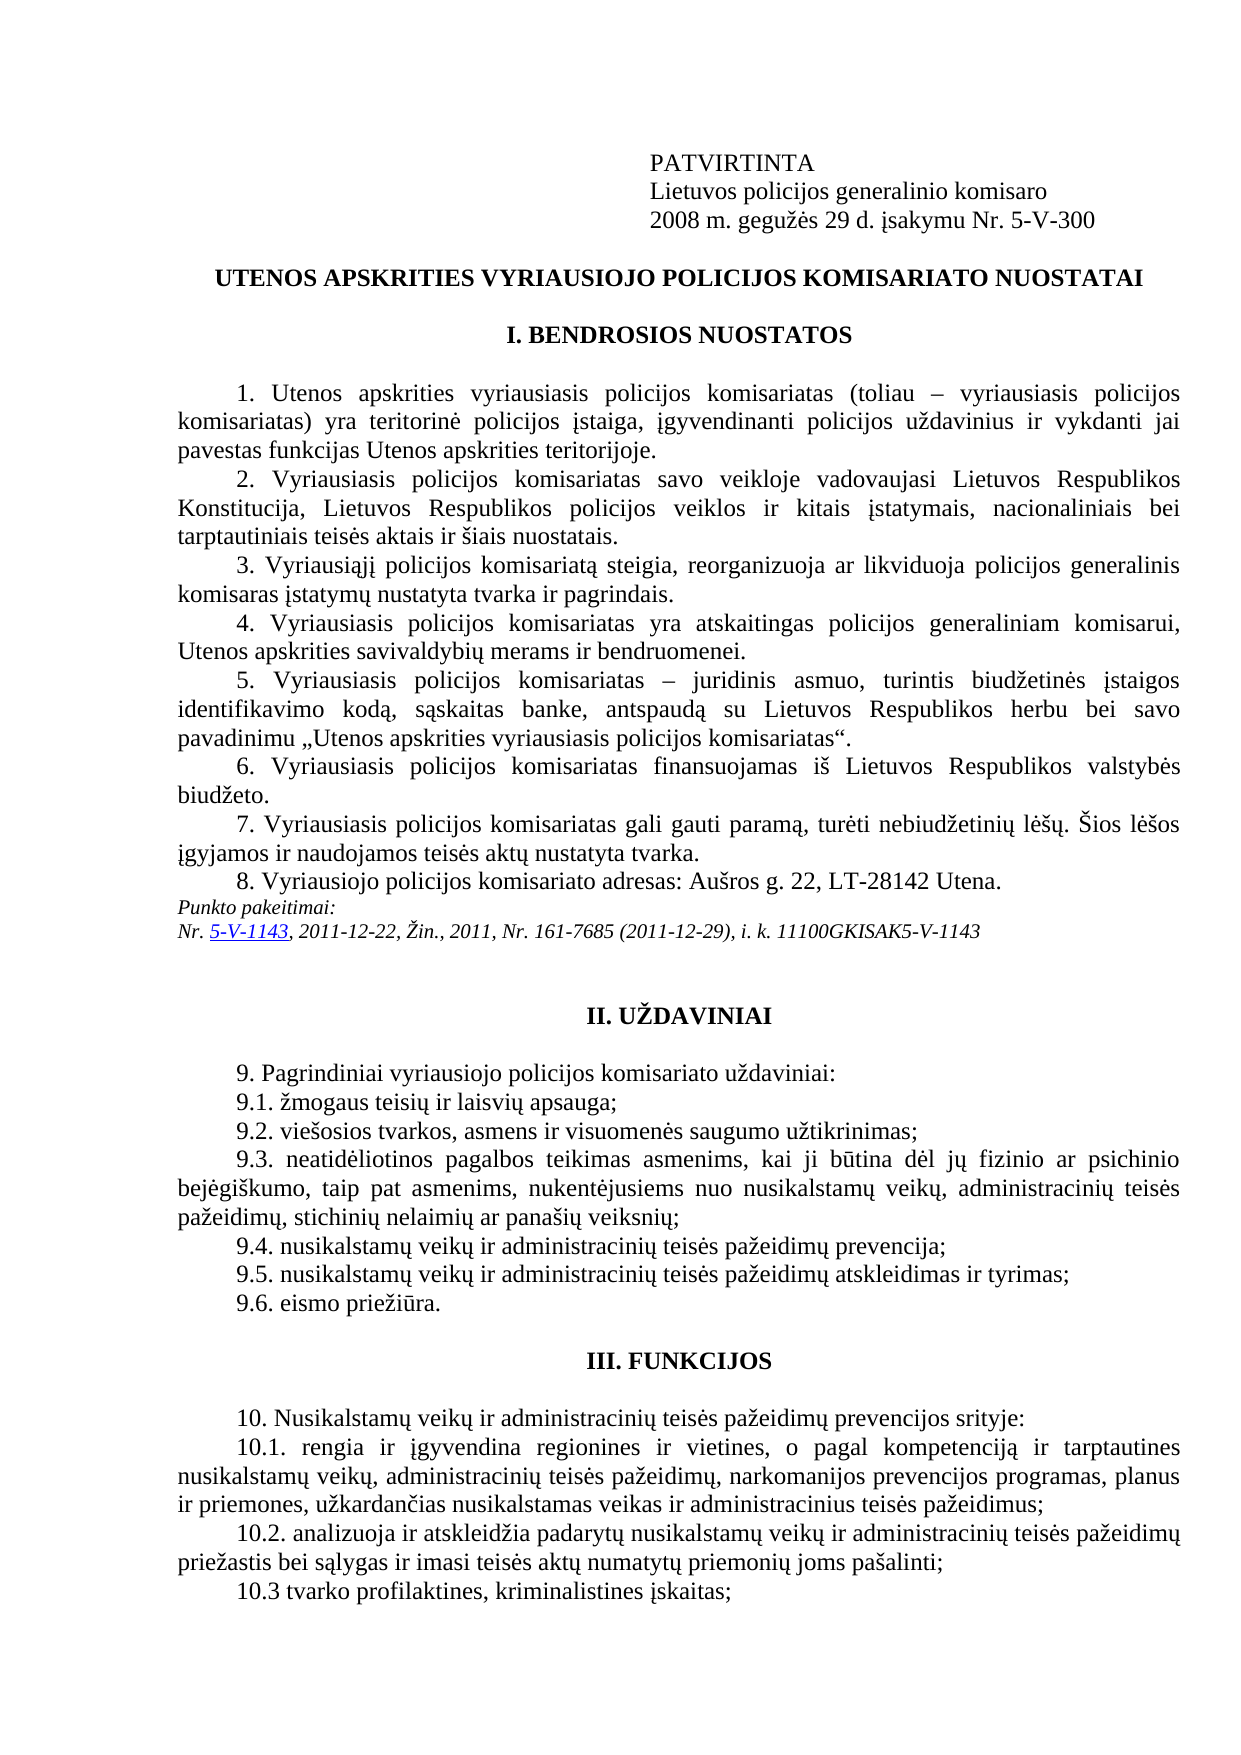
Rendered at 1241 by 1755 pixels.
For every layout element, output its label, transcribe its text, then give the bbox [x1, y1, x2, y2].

text UTENOS APSKRITIES VYRIAUSIOJO POLICIJOS KOMISARIATO NUOSTATAI [177, 263, 1181, 291]
text I. BENDROSIOS NUOSTATOS [177, 320, 1181, 349]
text 10.1. rengia ir įgyvendina regionines ir vietines, o pagal kompetenciją ir tarptautines nusikalstamų veikų, administracinių teisės pažeidimų, narkomanijos prevencijos programas, planus ir priemones, užkardančias nusikalstamas veikas ir administracinius teisės pažeidimus; [177, 1432, 1181, 1518]
text 9. Pagrindiniai vyriausiojo policijos komisariato uždaviniai: [177, 1058, 1181, 1087]
text 3. Vyriausiąjį policijos komisariatą steigia, reorganizuoja ar likviduoja policijos generalinis komisaras įstatymų nustatyta tvarka ir pagrindais. [177, 550, 1181, 608]
text 9.1. žmogaus teisių ir laisvių apsauga; [177, 1087, 1181, 1116]
text 2. Vyriausiasis policijos komisariatas savo veikloje vadovaujasi Lietuvos Respublikos Konstitucija, Lietuvos Respublikos policijos veiklos ir kitais įstatymais, nacionaliniais bei tarptautiniais teisės aktais ir šiais nuostatais. [177, 464, 1181, 550]
text 10.2. analizuoja ir atskleidžia padarytų nusikalstamų veikų ir administracinių teisės pažeidimų priežastis bei sąlygas ir imasi teisės aktų numatytų priemonių joms pašalinti; [177, 1518, 1181, 1576]
text 9.6. eismo priežiūra. [177, 1288, 1181, 1317]
text 10.3 tvarko profilaktines, kriminalistines įskaitas; [177, 1576, 1181, 1604]
text 9.3. neatidėliotinos pagalbos teikimas asmenims, kai ji būtina dėl jų fizinio ar psichinio bejėgiškumo, taip pat asmenims, nukentėjusiems nuo nusikalstamų veikų, administracinių teisės pažeidimų, stichinių nelaimių ar panašių veiksnių; [177, 1144, 1181, 1231]
text 5. Vyriausiasis policijos komisariatas – juridinis asmuo, turintis biudžetinės įstaigos identifikavimo kodą, sąskaitas banke, antspaudą su Lietuvos Respublikos herbu bei savo pavadinimu „Utenos apskrities vyriausiasis policijos komisariatas“. [177, 665, 1181, 751]
text PATVIRTINTA [649, 148, 1181, 176]
text II. UŽDAVINIAI [177, 1001, 1181, 1029]
text 7. Vyriausiasis policijos komisariatas gali gauti paramą, turėti nebiudžetinių lėšų. Šios lėšos įgyjamos ir naudojamos teisės aktų nustatyta tvarka. [177, 809, 1181, 866]
text 9.5. nusikalstamų veikų ir administracinių teisės pažeidimų atskleidimas ir tyrimas; [177, 1259, 1181, 1288]
text Lietuvos policijos generalinio komisaro [649, 176, 1181, 205]
text 8. Vyriausiojo policijos komisariato adresas: Aušros g. 22, LT-28142 Utena. [177, 866, 1181, 895]
text 4. Vyriausiasis policijos komisariatas yra atskaitingas policijos generaliniam komisarui, Utenos apskrities savivaldybių merams ir bendruomenei. [177, 608, 1181, 665]
text 9.4. nusikalstamų veikų ir administracinių teisės pažeidimų prevencija; [177, 1231, 1181, 1259]
text 10. Nusikalstamų veikų ir administracinių teisės pažeidimų prevencijos srityje: [177, 1403, 1181, 1432]
text 1. Utenos apskrities vyriausiasis policijos komisariatas (toliau – vyriausiasis policijos komisariatas) yra teritorinė policijos įstaiga, įgyvendinanti policijos uždavinius ir vykdanti jai pavestas funkcijas Utenos apskrities teritorijoje. [177, 378, 1181, 464]
text 6. Vyriausiasis policijos komisariatas finansuojamas iš Lietuvos Respublikos valstybės biudžeto. [177, 751, 1181, 809]
text Punkto pakeitimai: [177, 895, 1181, 919]
text Nr. 5-V-1143, 2011-12-22, Žin., 2011, Nr. 161-7685 (2011-12-29), i. k. 11100GKISAK5-V-1143 [177, 919, 1181, 943]
text 9.2. viešosios tvarkos, asmens ir visuomenės saugumo užtikrinimas; [177, 1116, 1181, 1144]
text 2008 m. gegužės 29 d. įsakymu Nr. 5-V-300 [649, 205, 1181, 234]
text III. FUNKCIJOS [177, 1346, 1181, 1374]
